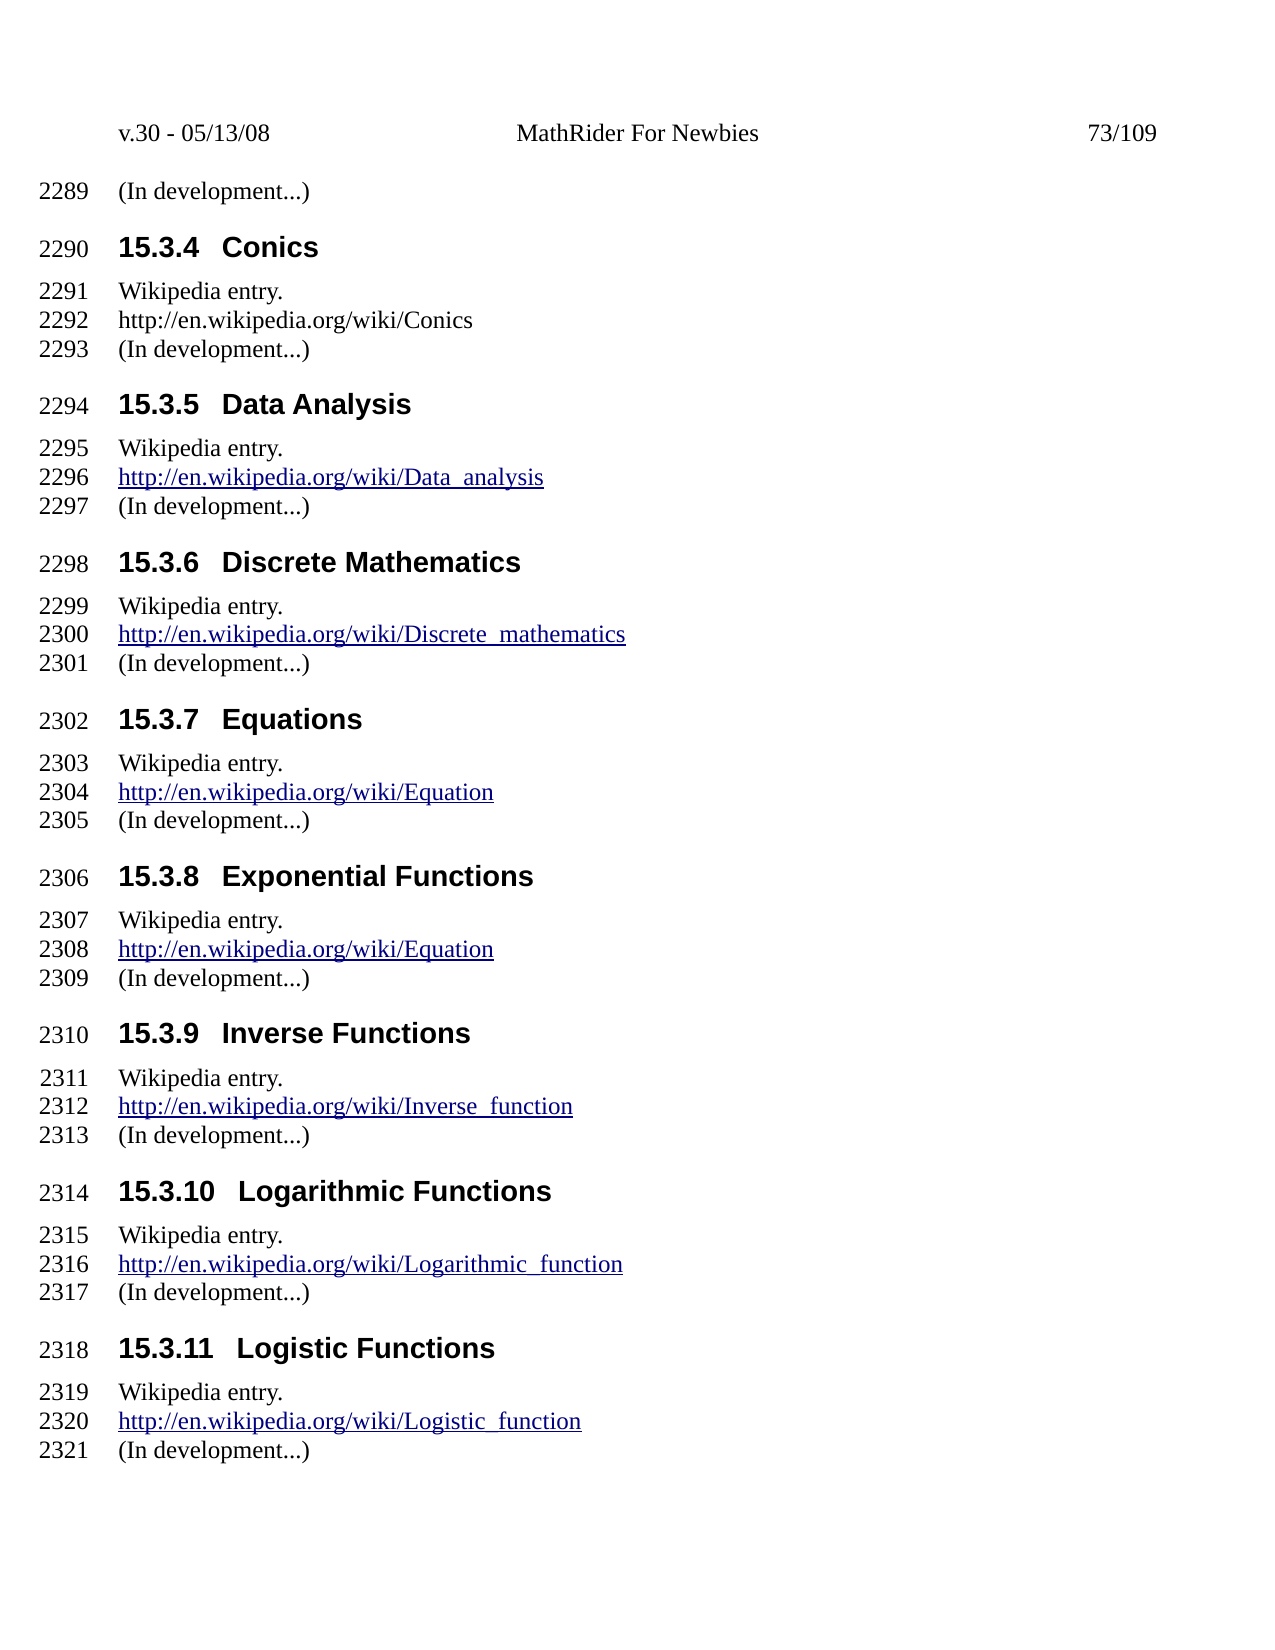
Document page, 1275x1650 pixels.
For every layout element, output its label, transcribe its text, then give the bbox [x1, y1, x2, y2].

text (In development...) [118, 963, 1157, 992]
text http://en.wikipedia.org/wiki/Equation [118, 777, 1157, 806]
text (In development...) [118, 1277, 1157, 1306]
text (In development...) [118, 176, 1157, 205]
text http://en.wikipedia.org/wiki/Discrete_mathematics [118, 619, 1157, 648]
subtitle Logistic Functions [118, 1331, 1157, 1365]
text Wikipedia entry. [118, 276, 1157, 305]
text Wikipedia entry. [118, 905, 1157, 934]
text http://en.wikipedia.org/wiki/Equation [118, 934, 1157, 963]
text http://en.wikipedia.org/wiki/Logistic_function [118, 1406, 1157, 1435]
subtitle Exponential Functions [118, 859, 1157, 893]
text http://en.wikipedia.org/wiki/Logarithmic_function [118, 1249, 1157, 1277]
text (In development...) [118, 1120, 1157, 1149]
text (In development...) [118, 648, 1157, 677]
text Wikipedia entry. [118, 1063, 1157, 1091]
subtitle Data Analysis [118, 387, 1157, 421]
text http://en.wikipedia.org/wiki/Inverse_function [118, 1091, 1157, 1120]
text (In development...) [118, 806, 1157, 834]
text Wikipedia entry. [118, 433, 1157, 462]
text (In development...) [118, 1435, 1157, 1463]
text (In development...) [118, 491, 1157, 520]
subtitle Discrete Mathematics [118, 545, 1157, 578]
subtitle Logarithmic Functions [118, 1174, 1157, 1207]
subtitle Conics [118, 230, 1157, 264]
subtitle Equations [118, 702, 1157, 736]
text Wikipedia entry. [118, 1220, 1157, 1249]
text Wikipedia entry. [118, 591, 1157, 619]
text http://en.wikipedia.org/wiki/Conics [118, 305, 1157, 334]
text http://en.wikipedia.org/wiki/Data_analysis [118, 462, 1157, 491]
subtitle Inverse Functions [118, 1017, 1157, 1050]
text (In development...) [118, 334, 1157, 362]
text Wikipedia entry. [118, 1377, 1157, 1406]
text Wikipedia entry. [118, 748, 1157, 777]
